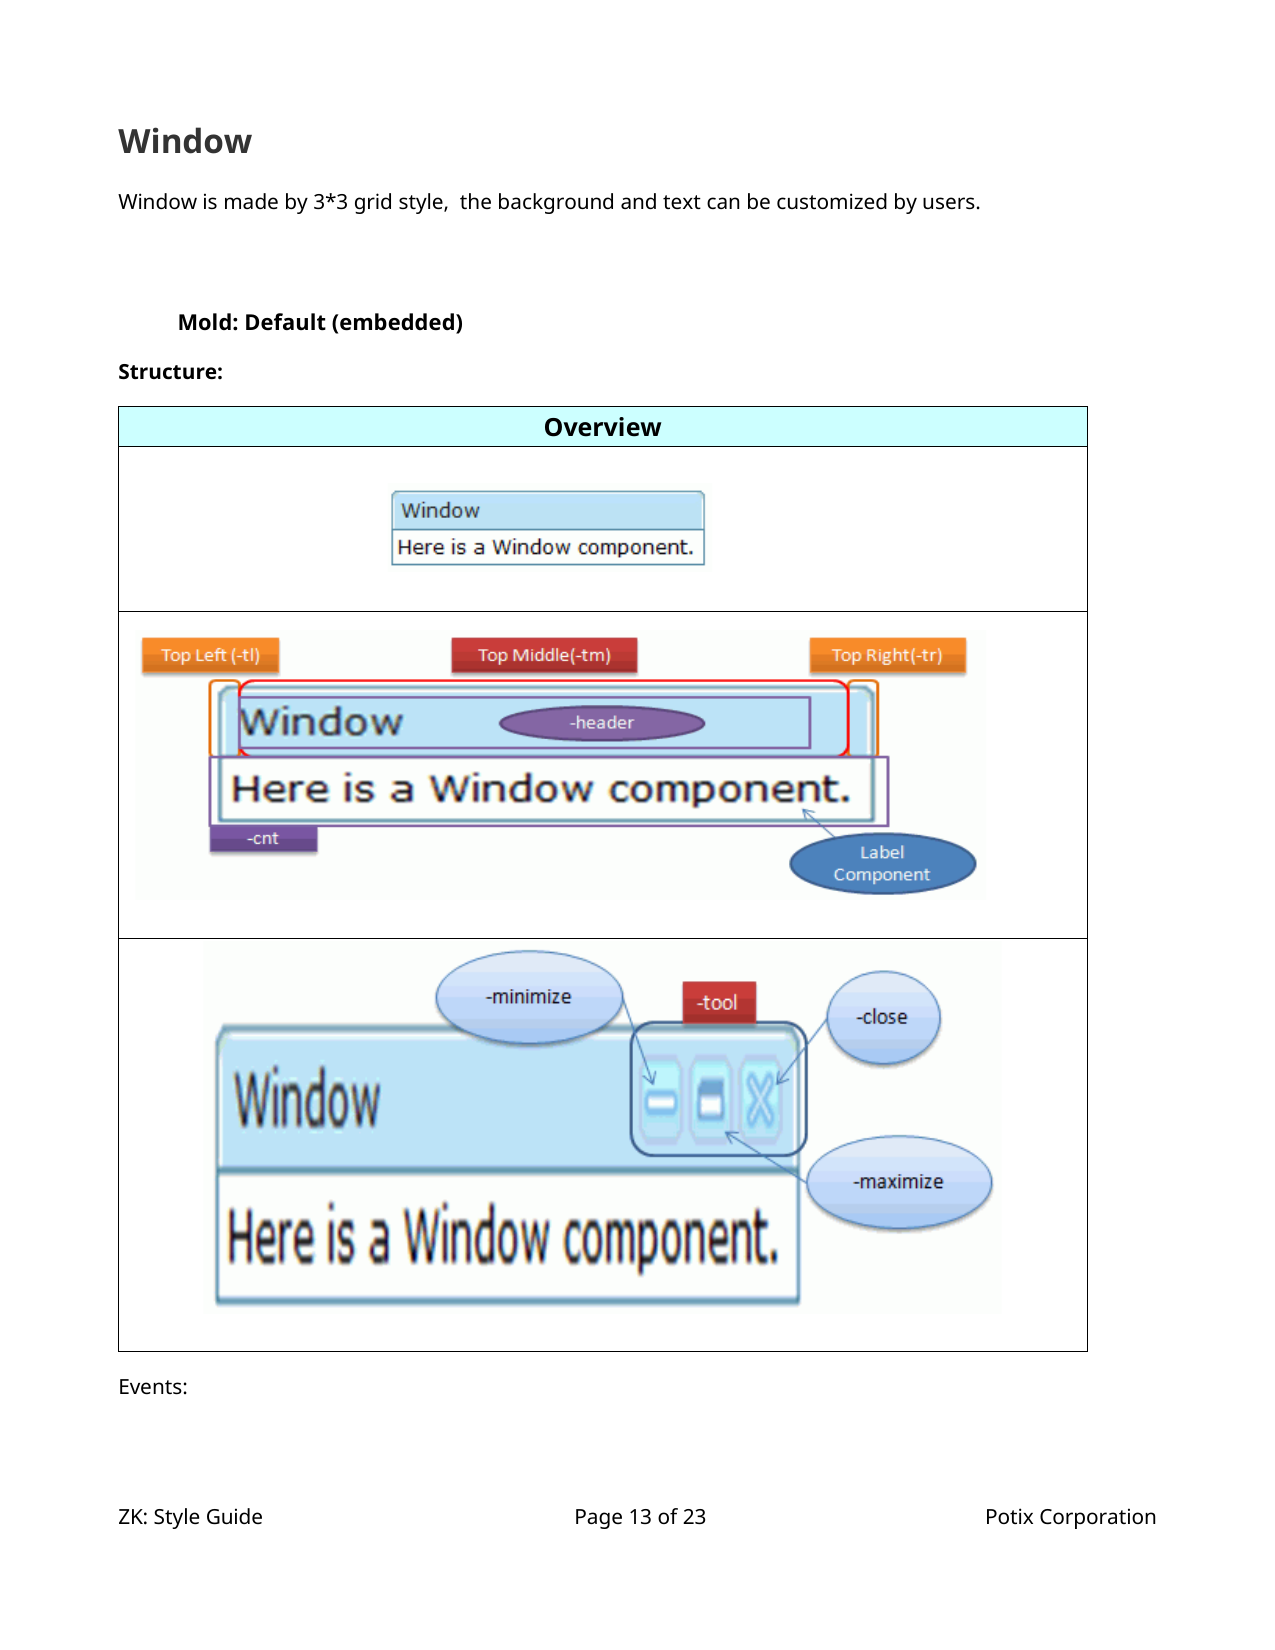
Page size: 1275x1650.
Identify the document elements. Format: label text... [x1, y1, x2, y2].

text Events: [118, 1372, 1157, 1436]
table_cell [119, 939, 1087, 1351]
table_cell [119, 447, 1087, 611]
text Structure: [118, 357, 1157, 385]
picture [203, 941, 1002, 1314]
subtitle Window [118, 118, 1157, 163]
table_header Overview [119, 407, 1087, 446]
picture [387, 483, 713, 572]
text Window is made by 3*3 grid style, the background and text can be customized by users. [118, 187, 1157, 215]
subtitle Mold: Default (embedded) [177, 307, 1157, 337]
table_cell [119, 612, 1087, 938]
picture [135, 630, 987, 900]
